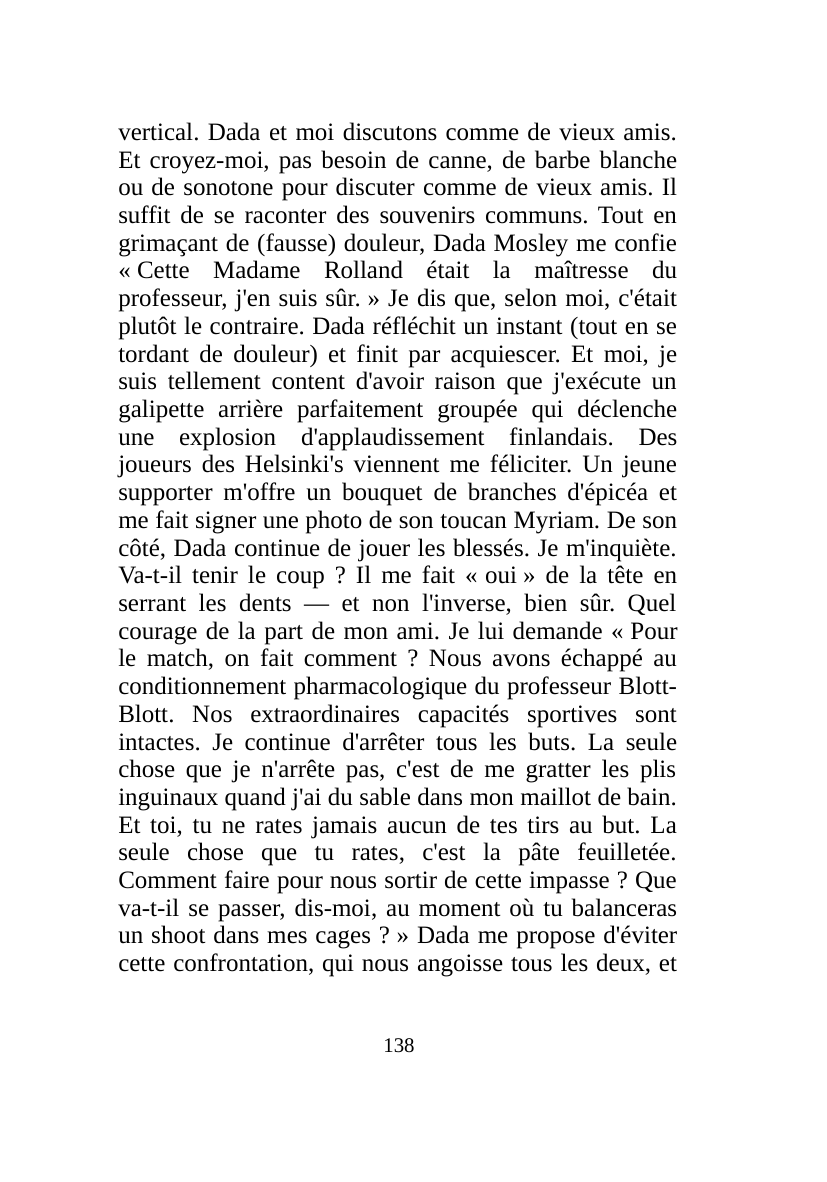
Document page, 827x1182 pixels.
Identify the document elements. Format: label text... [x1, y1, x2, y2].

text vertical. Dada et moi discutons comme de vieux amis. Et croyez-moi, pas besoin de canne, de barbe blanche ou de sonotone pour discuter comme de vieux amis. Il suffit de se raconter des souvenirs communs. Tout en grimaçant de (fausse) douleur, Dada Mosley me confie « Cette Madame Rolland était la maîtresse du professeur, j'en suis sûr. » Je dis que, selon moi, c'était plutôt le contraire. Dada réfléchit un instant (tout en se tordant de douleur) et finit par acquiescer. Et moi, je suis tellement content d'avoir raison que j'exécute un galipette arrière parfaitement groupée qui déclenche une explosion d'applaudissement finlandais. Des joueurs des Helsinki's viennent me féliciter. Un jeune supporter m'offre un bouquet de branches d'épicéa et me fait signer une photo de son toucan Myriam. De son côté, Dada continue de jouer les blessés. Je m'inquiète. Va-t-il tenir le coup ? Il me fait « oui » de la tête en serrant les dents — et non l'inverse, bien sûr. Quel courage de la part de mon ami. Je lui demande « Pour le match, on fait comment ? Nous avons échappé au conditionnement pharmacologique du professeur Blott-Blott. Nos extraordinaires capacités sportives sont intactes. Je continue d'arrêter tous les buts. La seule chose que je n'arrête pas, c'est de me gratter les plis inguinaux quand j'ai du sable dans mon maillot de bain. Et toi, tu ne rates jamais aucun de tes tirs au but. La seule chose que tu rates, c'est la pâte feuilletée. Comment faire pour nous sortir de cette impasse ? Que va-t-il se passer, dis-moi, au moment où tu balanceras un shoot dans mes cages ? » Dada me propose d'éviter cette confrontation, qui nous angoisse tous les deux, et [118, 118, 677, 977]
